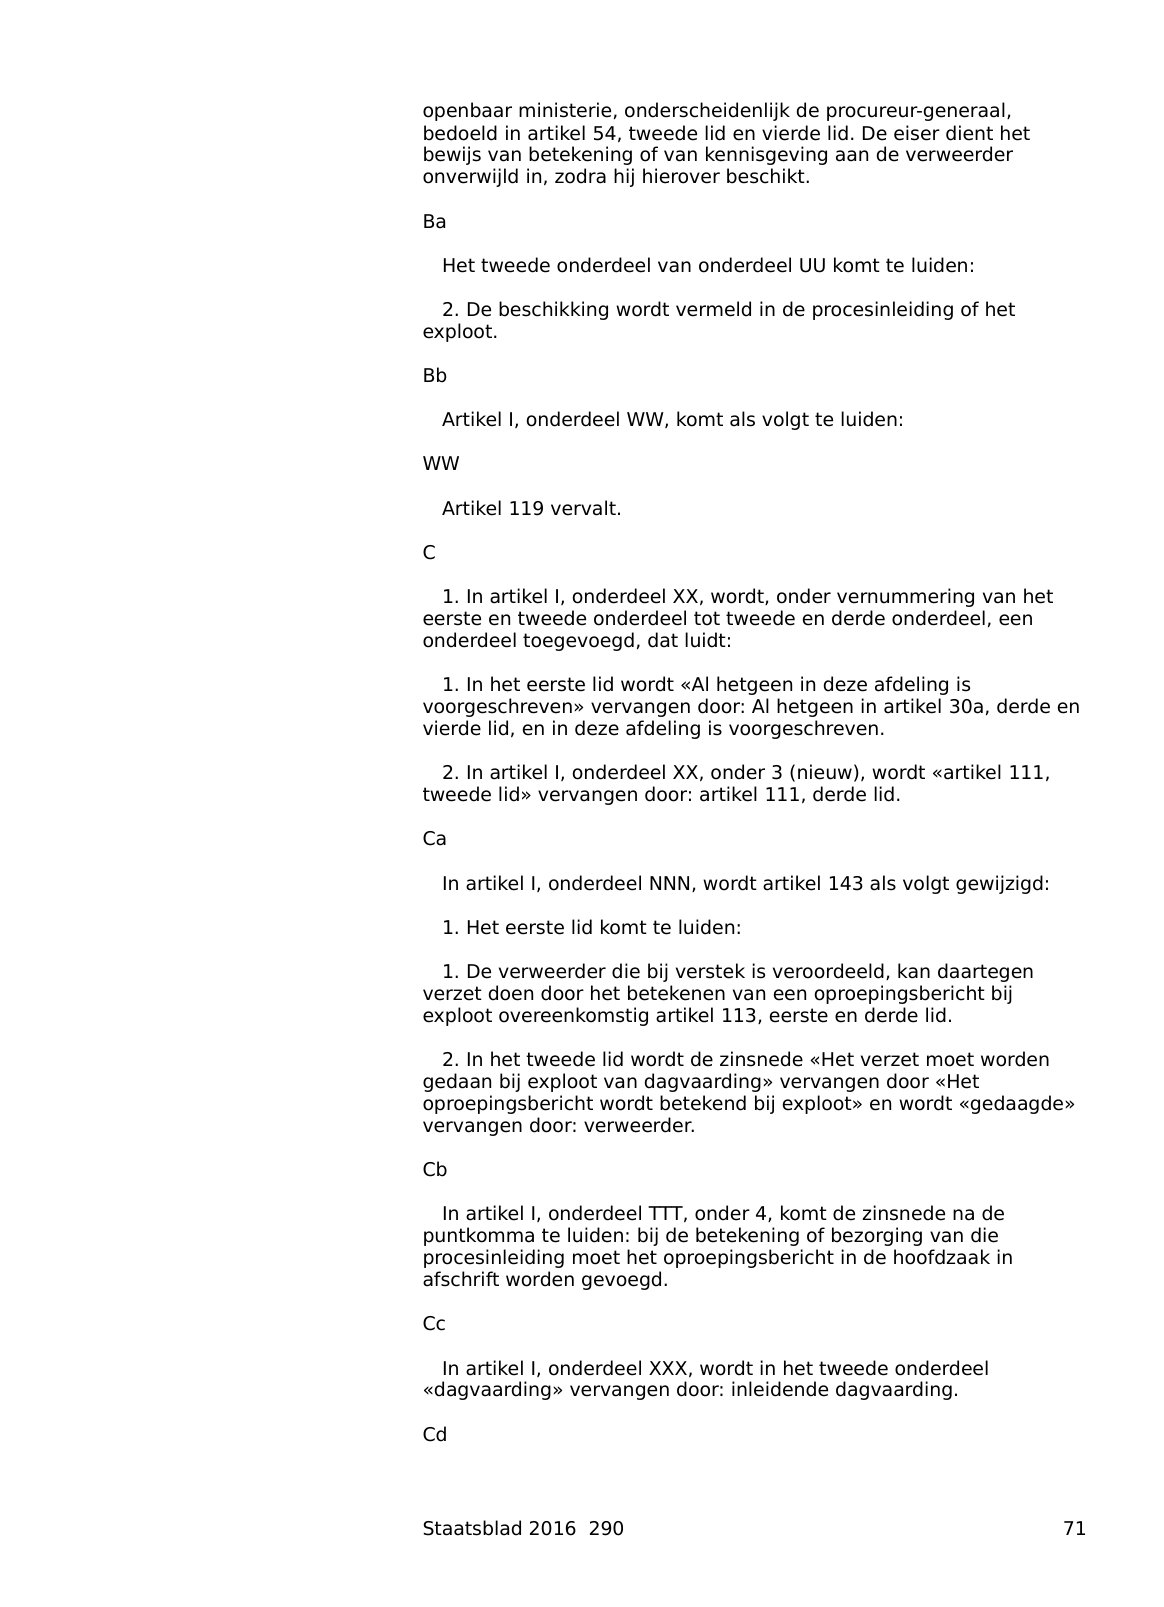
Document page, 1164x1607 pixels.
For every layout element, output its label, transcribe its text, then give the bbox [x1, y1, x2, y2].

text Cd [422, 1423, 1087, 1446]
text C [422, 542, 1087, 564]
text 1. In artikel I, onderdeel XX, wordt, onder vernummering van het eerste en tweede onderdeel tot tweede en derde onderdeel, een onderdeel toegevoegd, dat luidt: [422, 586, 1087, 652]
text WW [422, 453, 1087, 475]
text openbaar ministerie, onderscheidenlijk de procureur-generaal, bedoeld in artikel 54, tweede lid en vierde lid. De eiser dient het bewijs van betekening of van kennisgeving aan de verweerder onverwijld in, zodra hij hierover beschikt. [422, 100, 1087, 188]
text Artikel I, onderdeel WW, komt als volgt te luiden: [422, 409, 1087, 431]
text Bb [422, 365, 1087, 387]
text 1. Het eerste lid komt te luiden: [422, 917, 1087, 938]
text 1. De verweerder die bij verstek is veroordeeld, kan daartegen verzet doen door het betekenen van een oproepingsbericht bij exploot overeenkomstig artikel 113, eerste en derde lid. [422, 961, 1087, 1027]
text In artikel I, onderdeel XXX, wordt in het tweede onderdeel «dagvaarding» vervangen door: inleidende dagvaarding. [422, 1357, 1087, 1401]
text In artikel I, onderdeel NNN, wordt artikel 143 als volgt gewijzigd: [422, 872, 1087, 894]
text Ba [422, 211, 1087, 232]
text Cc [422, 1313, 1087, 1335]
text 2. In het tweede lid wordt de zinsnede «Het verzet moet worden gedaan bij exploot van dagvaarding» vervangen door «Het oproepingsbericht wordt betekend bij exploot» en wordt «gedaagde» vervangen door: verweerder. [422, 1049, 1087, 1137]
text In artikel I, onderdeel TTT, onder 4, komt de zinsnede na de puntkomma te luiden: bij de betekening of bezorging van die procesinleiding moet het oproepingsbericht in de hoofdzaak in afschrift worden gevoegd. [422, 1203, 1087, 1291]
text 1. In het eerste lid wordt «Al hetgeen in deze afdeling is voorgeschreven» vervangen door: Al hetgeen in artikel 30a, derde en vierde lid, en in deze afdeling is voorgeschreven. [422, 674, 1087, 740]
text 2. In artikel I, onderdeel XX, onder 3 (nieuw), wordt «artikel 111, tweede lid» vervangen door: artikel 111, derde lid. [422, 762, 1087, 806]
text Cb [422, 1159, 1087, 1181]
text Het tweede onderdeel van onderdeel UU komt te luiden: [422, 255, 1087, 277]
text 2. De beschikking wordt vermeld in de procesinleiding of het exploot. [422, 299, 1087, 343]
text Ca [422, 828, 1087, 850]
text Artikel 119 vervalt. [422, 497, 1087, 519]
